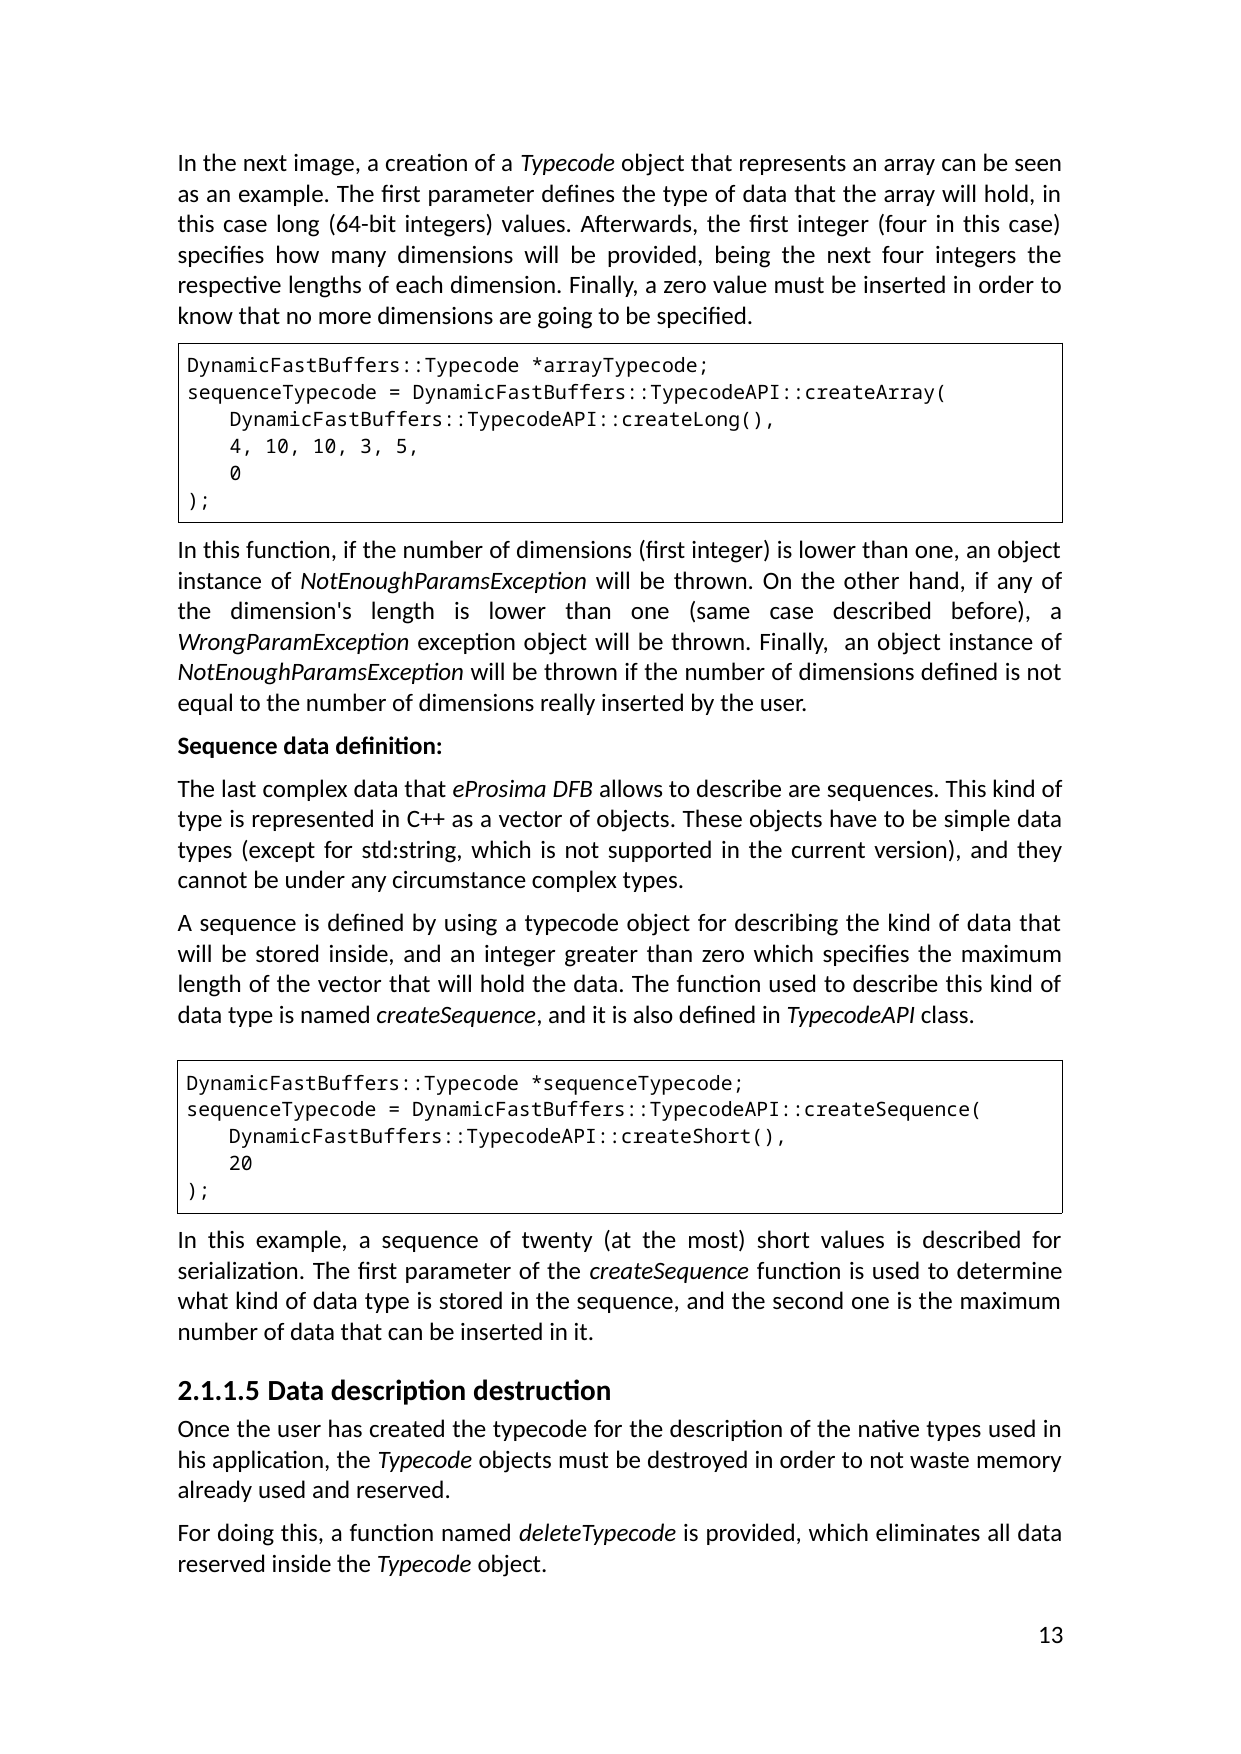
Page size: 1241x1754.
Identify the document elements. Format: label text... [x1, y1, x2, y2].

text For doing this, a function named deleteTypecode is provided, which eliminates all data reserved inside the Typecode object. [177, 1517, 1063, 1578]
text Once the user has created the typecode for the description of the native types used in his application, the Typecode objects must be destroyed in order to not waste memory already used and reserved. [177, 1413, 1063, 1505]
text In this example, a sequence of twenty (at the most) short values is described for serialization. The first parameter of the createSequence function is used to determine what kind of data type is stored in the sequence, and the second one is the maximum number of data that can be inserted in it. [177, 1061, 1063, 1347]
text sequenceTypecode = DynamicFastBuffers::TypecodeAPI::createSequence( [186, 1096, 1053, 1123]
text 0 [187, 459, 1053, 486]
text The last complex data that eProsima DFB allows to describe are sequences. This kind of type is represented in C++ as a vector of objects. These objects have to be simple data types (except for std:string, which is not supported in the current version), and they cannot be under any circumstance complex types. [177, 773, 1063, 895]
text DynamicFastBuffers::TypecodeAPI::createLong(), [187, 406, 1053, 432]
text Sequence data definition: [177, 730, 1063, 760]
text DynamicFastBuffers::Typecode *sequenceTypecode; [186, 1069, 1053, 1096]
text 20 [186, 1150, 1053, 1177]
text In the next image, a creation of a Typecode object that represents an array can be seen as an example. The first parameter defines the type of data that the array will hold, in this case long (64-bit integers) values. Afterwards, the first integer (four in this case) specifies how many dimensions will be provided, being the next four integers the respective lengths of each dimension. Finally, a zero value must be inserted in order to know that no more dimensions are going to be specified. [177, 148, 1063, 331]
text ); [187, 486, 1053, 513]
text ); [186, 1177, 1053, 1204]
subtitle Data description destruction [177, 1372, 1063, 1407]
text DynamicFastBuffers::Typecode *arrayTypecode; [187, 352, 1053, 378]
text [177, 1042, 1063, 1060]
text In this function, if the number of dimensions (first integer) is lower than one, an object instance of NotEnoughParamsException will be thrown. On the other hand, if any of the dimension's length is lower than one (same case described before), a WrongParamException exception object will be thrown. Finally, an object instance of NotEnoughParamsException will be thrown if the number of dimensions defined is not equal to the number of dimensions really inserted by the user. [177, 344, 1063, 717]
text sequenceTypecode = DynamicFastBuffers::TypecodeAPI::createArray( [187, 378, 1053, 406]
text A sequence is defined by using a typecode object for describing the kind of data that will be stored inside, and an integer greater than zero which specifies the maximum length of the vector that will hold the data. The function used to describe this kind of data type is named createSequence, and it is also defined in TypecodeAPI class. [177, 907, 1063, 1029]
text DynamicFastBuffers::TypecodeAPI::createShort(), [186, 1123, 1053, 1150]
text [179, 344, 1062, 522]
text 4, 10, 10, 3, 5, [187, 432, 1053, 459]
